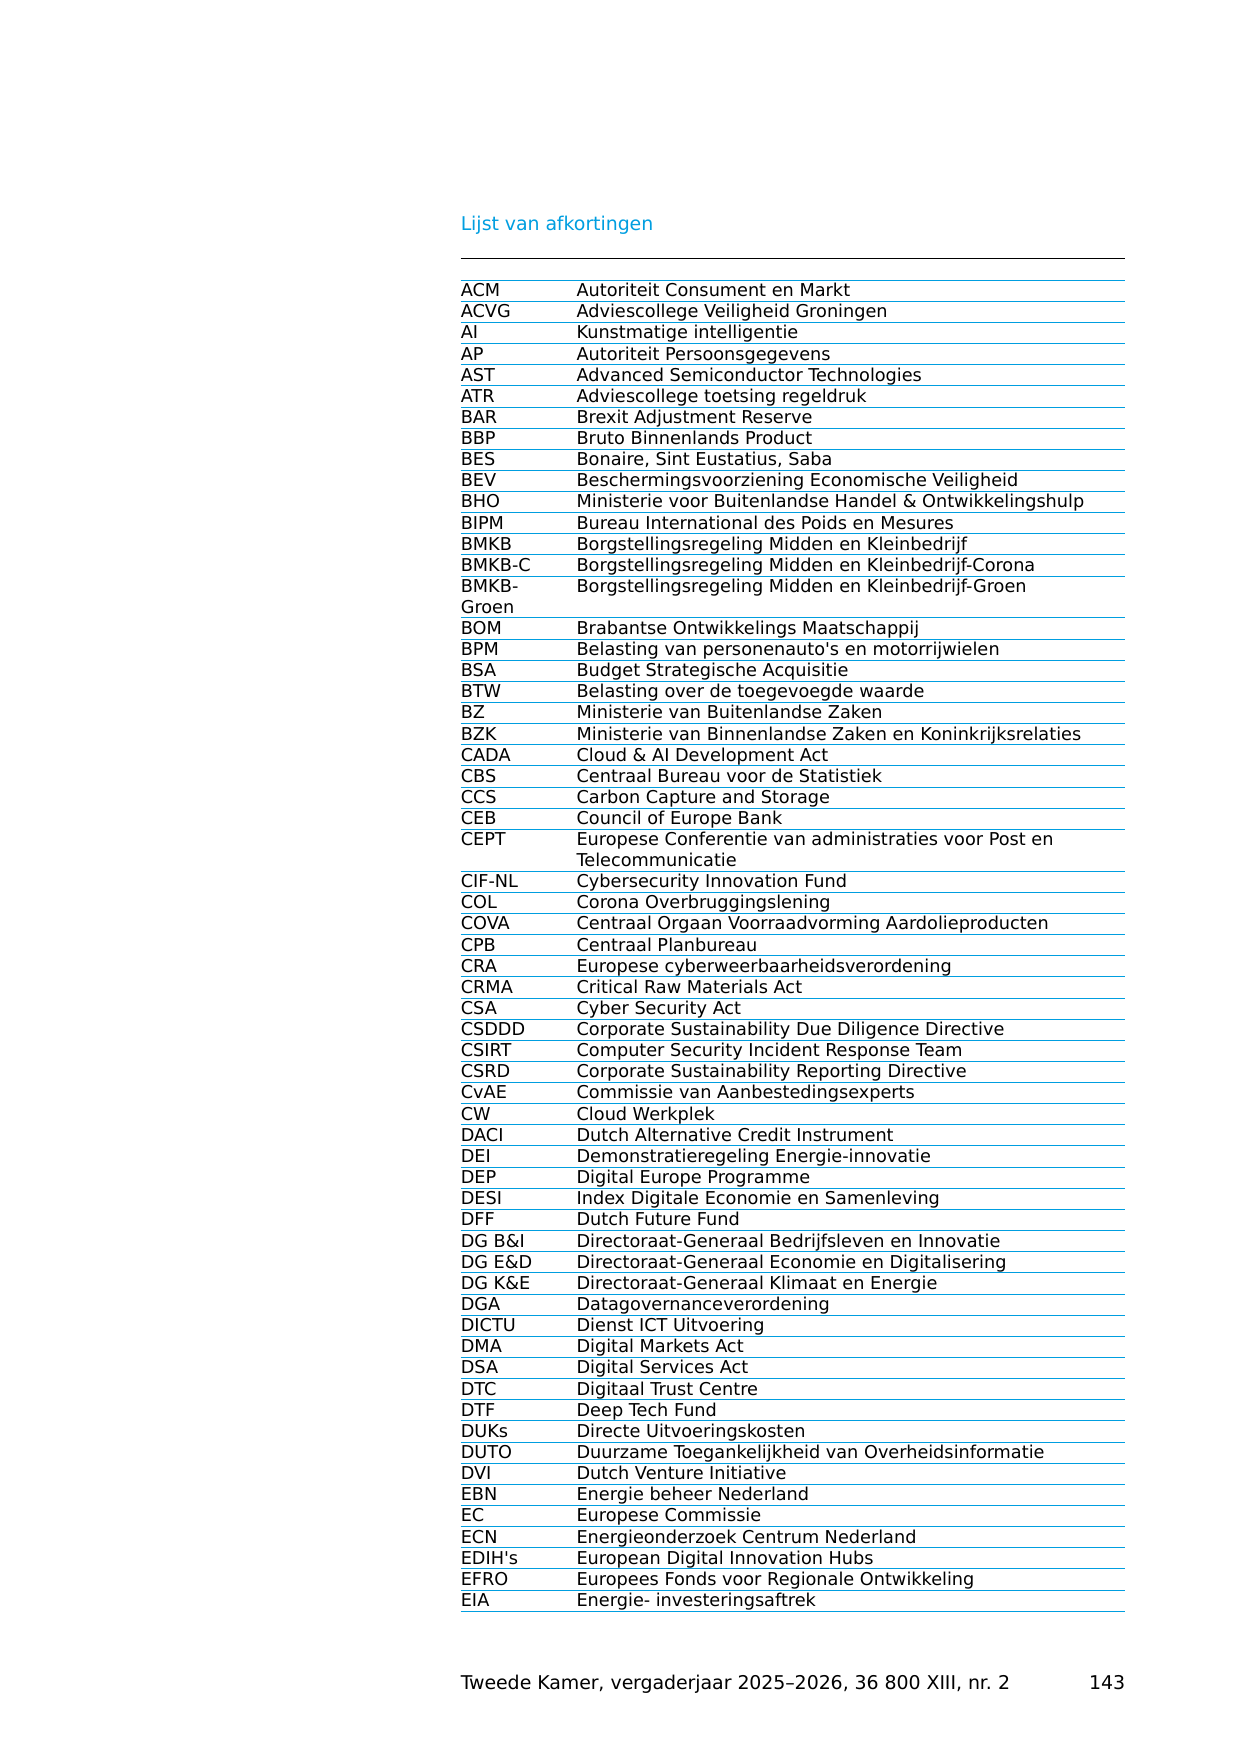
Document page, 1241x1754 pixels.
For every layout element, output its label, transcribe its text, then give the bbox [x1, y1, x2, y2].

table_cell Dutch Future Fund [574, 1210, 1125, 1230]
table_cell DG B&I [461, 1231, 573, 1251]
table_cell DG K&E [461, 1273, 573, 1293]
table_cell CRA [461, 956, 573, 976]
table_cell Brexit Adjustment Reserve [574, 408, 1125, 427]
table_cell Europese Conferentie van administraties voor Post en Telecommunicatie [574, 830, 1125, 871]
table_cell Borgstellingsregeling Midden en Kleinbedrijf-Groen [574, 577, 1125, 617]
table_cell DUKs [461, 1421, 573, 1441]
table_cell BOM [461, 618, 573, 638]
table_cell Adviescollege toetsing regeldruk [574, 386, 1125, 406]
table_cell DEP [461, 1168, 573, 1188]
table_cell Europese cyberweerbaarheidsverordening [574, 956, 1125, 976]
table_cell Bureau International des Poids en Mesures [574, 513, 1125, 533]
table_cell CCS [461, 788, 573, 808]
table_cell BMKB [461, 534, 573, 554]
table_cell CBS [461, 766, 573, 786]
table_cell EIA [461, 1591, 573, 1611]
table_cell Ministerie van Binnenlandse Zaken en Koninkrijksrelaties [574, 724, 1125, 744]
table_cell ACM [461, 281, 573, 301]
table_cell DVI [461, 1464, 573, 1484]
table_cell Corona Overbruggingslening [574, 893, 1125, 913]
table_cell COVA [461, 914, 573, 934]
table_cell Directoraat-Generaal Economie en Digitalisering [574, 1252, 1125, 1272]
table_cell Autoriteit Persoonsgegevens [574, 344, 1125, 364]
table_cell Brabantse Ontwikkelings Maatschappij [574, 618, 1125, 638]
table_cell Borgstellingsregeling Midden en Kleinbedrijf-Corona [574, 555, 1125, 576]
table_cell BAR [461, 408, 573, 427]
table_cell Belasting over de toegevoegde waarde [574, 682, 1125, 702]
table_cell CADA [461, 745, 573, 765]
table_cell Centraal Bureau voor de Statistiek [574, 766, 1125, 786]
table_cell CPB [461, 935, 573, 955]
table_cell BTW [461, 682, 573, 702]
table_cell BES [461, 450, 573, 470]
table_cell CW [461, 1104, 573, 1124]
table_cell Index Digitale Economie en Samenleving [574, 1189, 1125, 1209]
table_header [574, 259, 1125, 279]
table_cell CSA [461, 999, 573, 1018]
table_cell BZ [461, 703, 573, 723]
table_cell Datagovernanceverordening [574, 1295, 1125, 1314]
table_cell ACVG [461, 302, 573, 322]
table_cell Autoriteit Consument en Markt [574, 281, 1125, 301]
table_cell DEI [461, 1146, 573, 1167]
table_cell Beschermingsvoorziening Economische Veiligheid [574, 471, 1125, 491]
table_cell COL [461, 893, 573, 913]
table_cell AP [461, 344, 573, 364]
table_cell ECN [461, 1527, 573, 1547]
table_cell Adviescollege Veiligheid Groningen [574, 302, 1125, 322]
table_cell Kunstmatige intelligentie [574, 323, 1125, 343]
table_cell Critical Raw Materials Act [574, 977, 1125, 997]
table_cell DUTO [461, 1443, 573, 1463]
table_cell Demonstratieregeling Energie-innovatie [574, 1146, 1125, 1167]
table_cell BMKB-C [461, 555, 573, 576]
table_cell Bruto Binnenlands Product [574, 429, 1125, 449]
table_cell DTF [461, 1400, 573, 1420]
table_cell Cloud Werkplek [574, 1104, 1125, 1124]
table_cell Dutch Alternative Credit Instrument [574, 1125, 1125, 1145]
table_cell CSIRT [461, 1041, 573, 1061]
table_cell EBN [461, 1485, 573, 1505]
table_cell Advanced Semiconductor Technologies [574, 365, 1125, 385]
table_cell Council of Europe Bank [574, 809, 1125, 829]
table_cell AST [461, 365, 573, 385]
table_cell DESI [461, 1189, 573, 1209]
table_cell EDIH's [461, 1548, 573, 1568]
table_cell BEV [461, 471, 573, 491]
table_cell CRMA [461, 977, 573, 997]
table_cell Centraal Planbureau [574, 935, 1125, 955]
table_cell Commissie van Aanbestedingsexperts [574, 1083, 1125, 1103]
table_cell BSA [461, 661, 573, 681]
table_cell Deep Tech Fund [574, 1400, 1125, 1420]
table_cell DFF [461, 1210, 573, 1230]
table_cell DSA [461, 1358, 573, 1378]
table_cell Dutch Venture Initiative [574, 1464, 1125, 1484]
table_cell Europees Fonds voor Regionale Ontwikkeling [574, 1569, 1125, 1589]
table_cell Directoraat-Generaal Klimaat en Energie [574, 1273, 1125, 1293]
table_cell Cybersecurity Innovation Fund [574, 872, 1125, 892]
table_cell ATR [461, 386, 573, 406]
table_cell Cyber Security Act [574, 999, 1125, 1018]
table_cell Energieonderzoek Centrum Nederland [574, 1527, 1125, 1547]
table_cell DGA [461, 1295, 573, 1314]
table_cell Cloud & AI Development Act [574, 745, 1125, 765]
table_cell DICTU [461, 1316, 573, 1336]
table_cell DACI [461, 1125, 573, 1145]
table_cell European Digital Innovation Hubs [574, 1548, 1125, 1568]
table_cell Digitaal Trust Centre [574, 1379, 1125, 1399]
table_cell Corporate Sustainability Reporting Directive [574, 1062, 1125, 1082]
table_cell EFRO [461, 1569, 573, 1589]
table_cell DTC [461, 1379, 573, 1399]
table_cell Digital Services Act [574, 1358, 1125, 1378]
table_cell BMKB-Groen [461, 577, 573, 617]
table_cell Borgstellingsregeling Midden en Kleinbedrijf [574, 534, 1125, 554]
table_cell Bonaire, Sint Eustatius, Saba [574, 450, 1125, 470]
table_cell CEPT [461, 830, 573, 871]
table_cell Centraal Orgaan Voorraadvorming Aardolieproducten [574, 914, 1125, 934]
table_cell AI [461, 323, 573, 343]
table_cell Directe Uitvoeringskosten [574, 1421, 1125, 1441]
table_cell Directoraat-Generaal Bedrijfsleven en Innovatie [574, 1231, 1125, 1251]
table_cell Digital Europe Programme [574, 1168, 1125, 1188]
table_cell BIPM [461, 513, 573, 533]
table_cell BPM [461, 640, 573, 659]
table_cell CSDDD [461, 1020, 573, 1040]
table_cell Europese Commissie [574, 1506, 1125, 1526]
table_cell Duurzame Toegankelijkheid van Overheidsinformatie [574, 1443, 1125, 1463]
table_cell EC [461, 1506, 573, 1526]
table_cell Ministerie voor Buitenlandse Handel & Ontwikkelingshulp [574, 492, 1125, 512]
table_cell CvAE [461, 1083, 573, 1103]
table_cell Computer Security Incident Response Team [574, 1041, 1125, 1061]
table_cell Energie- investeringsaftrek [574, 1591, 1125, 1611]
table_cell CSRD [461, 1062, 573, 1082]
table_cell BBP [461, 429, 573, 449]
table_cell Carbon Capture and Storage [574, 788, 1125, 808]
table_cell Dienst ICT Uitvoering [574, 1316, 1125, 1336]
table_cell Belasting van personenauto's en motorrijwielen [574, 640, 1125, 659]
table_cell Energie beheer Nederland [574, 1485, 1125, 1505]
table_cell Digital Markets Act [574, 1337, 1125, 1357]
table_cell DMA [461, 1337, 573, 1357]
title Lijst van afkortingen [461, 213, 1125, 235]
table_cell DG E&D [461, 1252, 573, 1272]
table_cell BZK [461, 724, 573, 744]
table_cell CEB [461, 809, 573, 829]
table_cell BHO [461, 492, 573, 512]
table_cell CIF-NL [461, 872, 573, 892]
table_header [461, 259, 573, 279]
table_cell Ministerie van Buitenlandse Zaken [574, 703, 1125, 723]
table_cell Budget Strategische Acquisitie [574, 661, 1125, 681]
table_cell Corporate Sustainability Due Diligence Directive [574, 1020, 1125, 1040]
